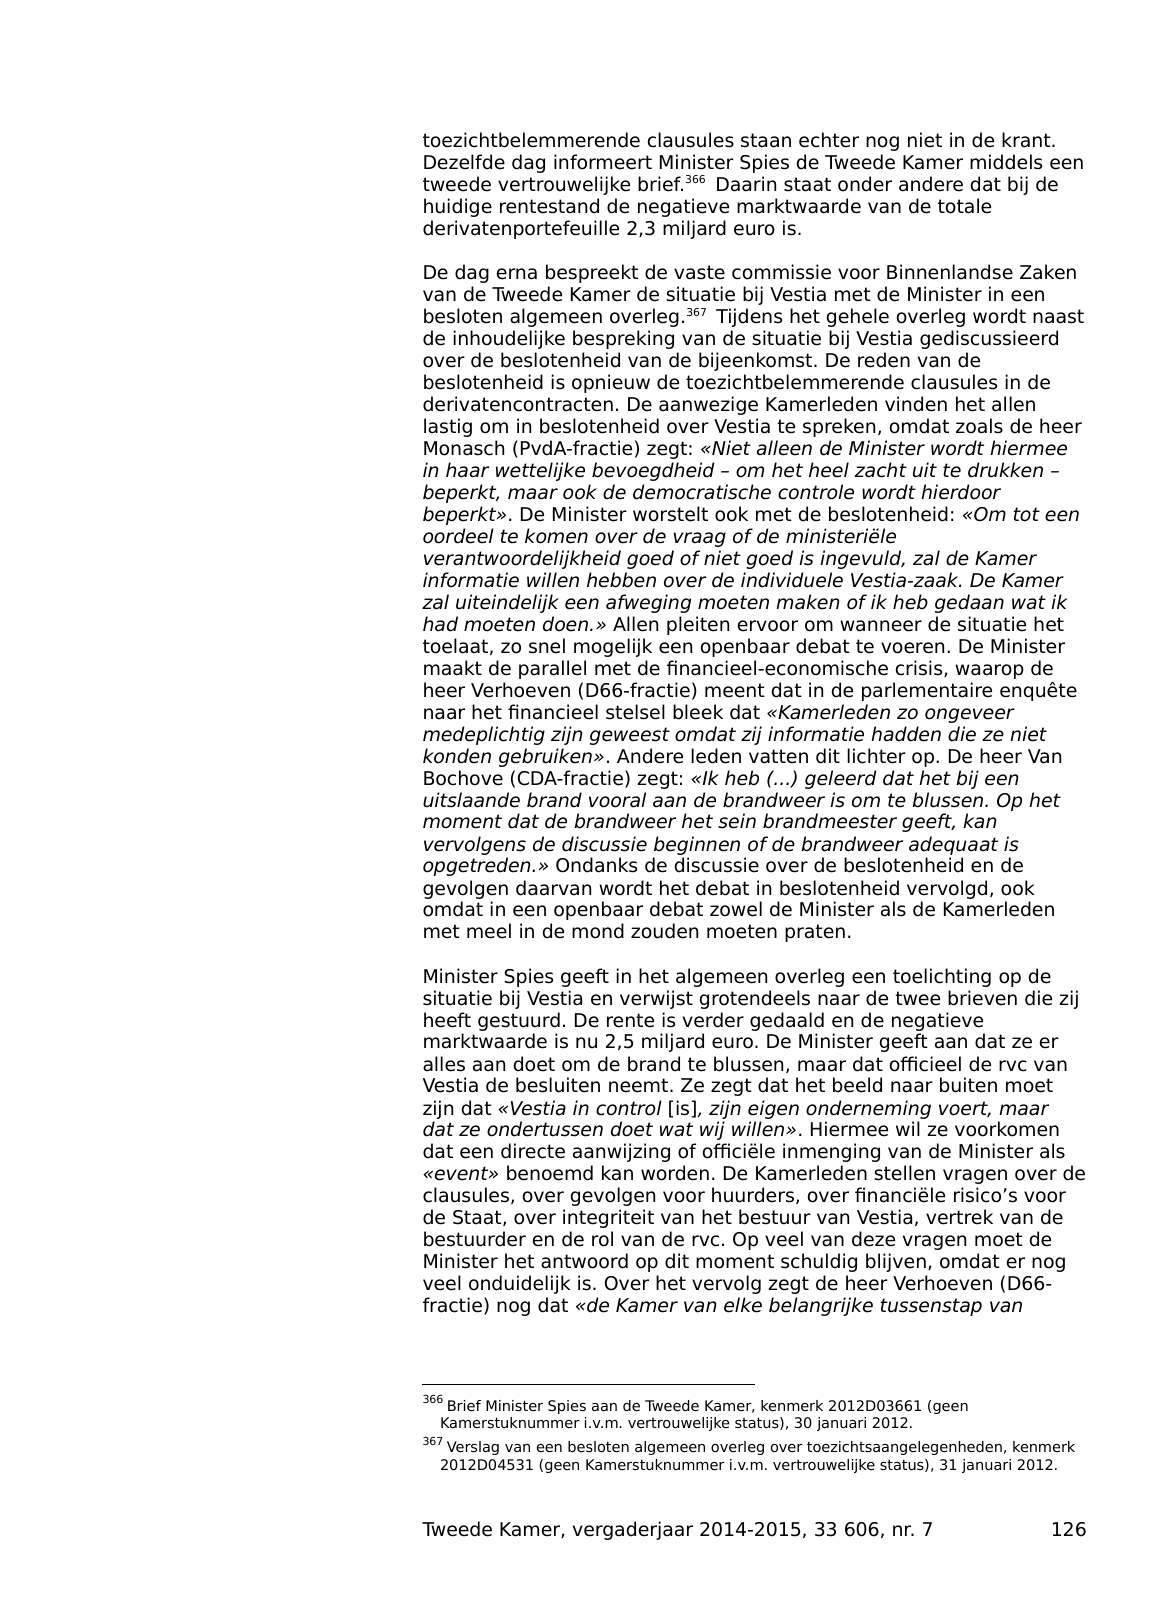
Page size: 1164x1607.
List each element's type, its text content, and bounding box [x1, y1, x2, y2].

text Verslag van een besloten algemeen overleg over toezichtsaangelegenheden, kenmerk 2012D04531 (geen Kamerstuknummer i.v.m. vertrouwelijke status), 31 januari 2012. [422, 1435, 1087, 1474]
text De dag erna bespreekt de vaste commissie voor Binnenlandse Zaken van de Tweede Kamer de situatie bij Vestia met de Minister in een besloten algemeen overleg. Tijdens het gehele overleg wordt naast de inhoudelijke bespreking van de situatie bij Vestia gediscussieerd over de beslotenheid van de bijeenkomst. De reden van de beslotenheid is opnieuw de toezichtbelemmerende clausules in de derivatencontracten. De aanwezige Kamerleden vinden het allen lastig om in beslotenheid over Vestia te spreken, omdat zoals de heer Monasch (PvdA-fractie) zegt: «Niet alleen de Minister wordt hiermee in haar wettelijke bevoegdheid – om het heel zacht uit te drukken – beperkt, maar ook de democratische controle wordt hierdoor beperkt». De Minister worstelt ook met de beslotenheid: «Om tot een oordeel te komen over de vraag of de ministeriële verantwoordelijkheid goed of niet goed is ingevuld, zal de Kamer informatie willen hebben over de individuele Vestia-zaak. De Kamer zal uiteindelijk een afweging moeten maken of ik heb gedaan wat ik had moeten doen.» Allen pleiten ervoor om wanneer de situatie het toelaat, zo snel mogelijk een openbaar debat te voeren. De Minister maakt de parallel met de financieel-economische crisis, waarop de heer Verhoeven (D66-fractie) meent dat in de parlementaire enquête naar het financieel stelsel bleek dat «Kamerleden zo ongeveer medeplichtig zijn geweest omdat zij informatie hadden die ze niet konden gebruiken». Andere leden vatten dit lichter op. De heer Van Bochove (CDA-fractie) zegt: «Ik heb (...) geleerd dat het bij een uitslaande brand vooral aan de brandweer is om te blussen. Op het moment dat de brandweer het sein brandmeester geeft, kan vervolgens de discussie beginnen of de brandweer adequaat is opgetreden.» Ondanks de discussie over de beslotenheid en de gevolgen daarvan wordt het debat in beslotenheid vervolgd, ook omdat in een openbaar debat zowel de Minister als de Kamerleden met meel in de mond zouden moeten praten. [422, 262, 1087, 943]
text Minister Spies geeft in het algemeen overleg een toelichting op de situatie bij Vestia en verwijst grotendeels naar de twee brieven die zij heeft gestuurd. De rente is verder gedaald en de negatieve marktwaarde is nu 2,5 miljard euro. De Minister geeft aan dat ze er alles aan doet om de brand te blussen, maar dat officieel de rvc van Vestia de besluiten neemt. Ze zegt dat het beeld naar buiten moet zijn dat «Vestia in control [is], zijn eigen onderneming voert, maar dat ze ondertussen doet wat wij willen». Hiermee wil ze voorkomen dat een directe aanwijzing of officiële inmenging van de Minister als «event» benoemd kan worden. De Kamerleden stellen vragen over de clausules, over gevolgen voor huurders, over financiële risico’s voor de Staat, over integriteit van het bestuur van Vestia, vertrek van de bestuurder en de rol van de rvc. Op veel van deze vragen moet de Minister het antwoord op dit moment schuldig blijven, omdat er nog veel onduidelijk is. Over het vervolg zegt de heer Verhoeven (D66-fractie) nog dat «de Kamer van elke belangrijke tussenstap van [422, 966, 1087, 1317]
text Brief Minister Spies aan de Tweede Kamer, kenmerk 2012D03661 (geen Kamerstuknummer i.v.m. vertrouwelijke status), 30 januari 2012. [422, 1393, 1087, 1432]
text toezichtbelemmerende clausules staan echter nog niet in de krant. Dezelfde dag informeert Minister Spies de Tweede Kamer middels een tweede vertrouwelijke brief. Daarin staat onder andere dat bij de huidige rentestand de negatieve marktwaarde van de totale derivatenportefeuille 2,3 miljard euro is. [422, 130, 1087, 240]
